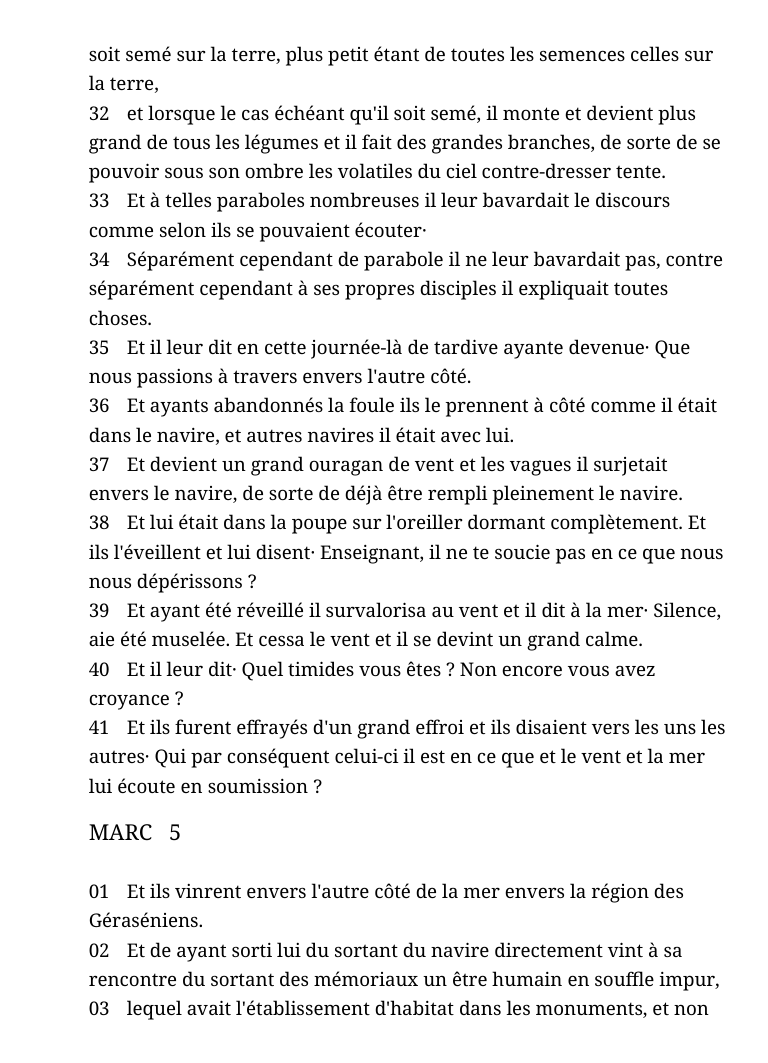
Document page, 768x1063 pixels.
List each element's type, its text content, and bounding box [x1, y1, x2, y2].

text soit semé sur la terre, plus petit étant de toutes les semences celles sur la terre, 32 et lorsque le cas échéant qu'il soit semé, il monte et devient plus grand de tous les légumes et il fait des grandes branches, de sorte de se pouvoir sous son ombre les volatiles du ciel contre-dresser tente. 33 Et à telles paraboles nombreuses il leur bavardait le discours comme selon ils se pouvaient écouter· 34 Séparément cependant de parabole il ne leur bavardait pas, contre séparément cependant à ses propres disciples il expliquait toutes choses. 35 Et il leur dit en cette journée-là de tardive ayante devenue· Que nous passions à travers envers l'autre côté. 36 Et ayants abandonnés la foule ils le prennent à côté comme il était dans le navire, et autres navires il était avec lui. 37 Et devient un grand ouragan de vent et les vagues il surjetait envers le navire, de sorte de déjà être rempli pleinement le navire. 38 Et lui était dans la poupe sur l'oreiller dormant complètement. Et ils l'éveillent et lui disent· Enseignant, il ne te soucie pas en ce que nous nous dépérissons ? 39 Et ayant été réveillé il survalorisa au vent et il dit à la mer· Silence, aie été muselée. Et cessa le vent et il se devint un grand calme. 40 Et il leur dit· Quel timides vous êtes ? Non encore vous avez croyance ? 41 Et ils furent effrayés d'un grand effroi et ils disaient vers les uns les autres· Qui par conséquent celui-ci il est en ce que et le vent et la mer lui écoute en soumission ? [88, 41, 726, 799]
text MARC 5 [88, 817, 726, 847]
text 01 Et ils vinrent envers l'autre côté de la mer envers la région des Géraséniens. 02 Et de ayant sorti lui du sortant du navire directement vint à sa rencontre du sortant des mémoriaux un être humain en souffle impur, 03 lequel avait l'établissement d'habitat dans les monuments, et non [88, 851, 726, 1021]
